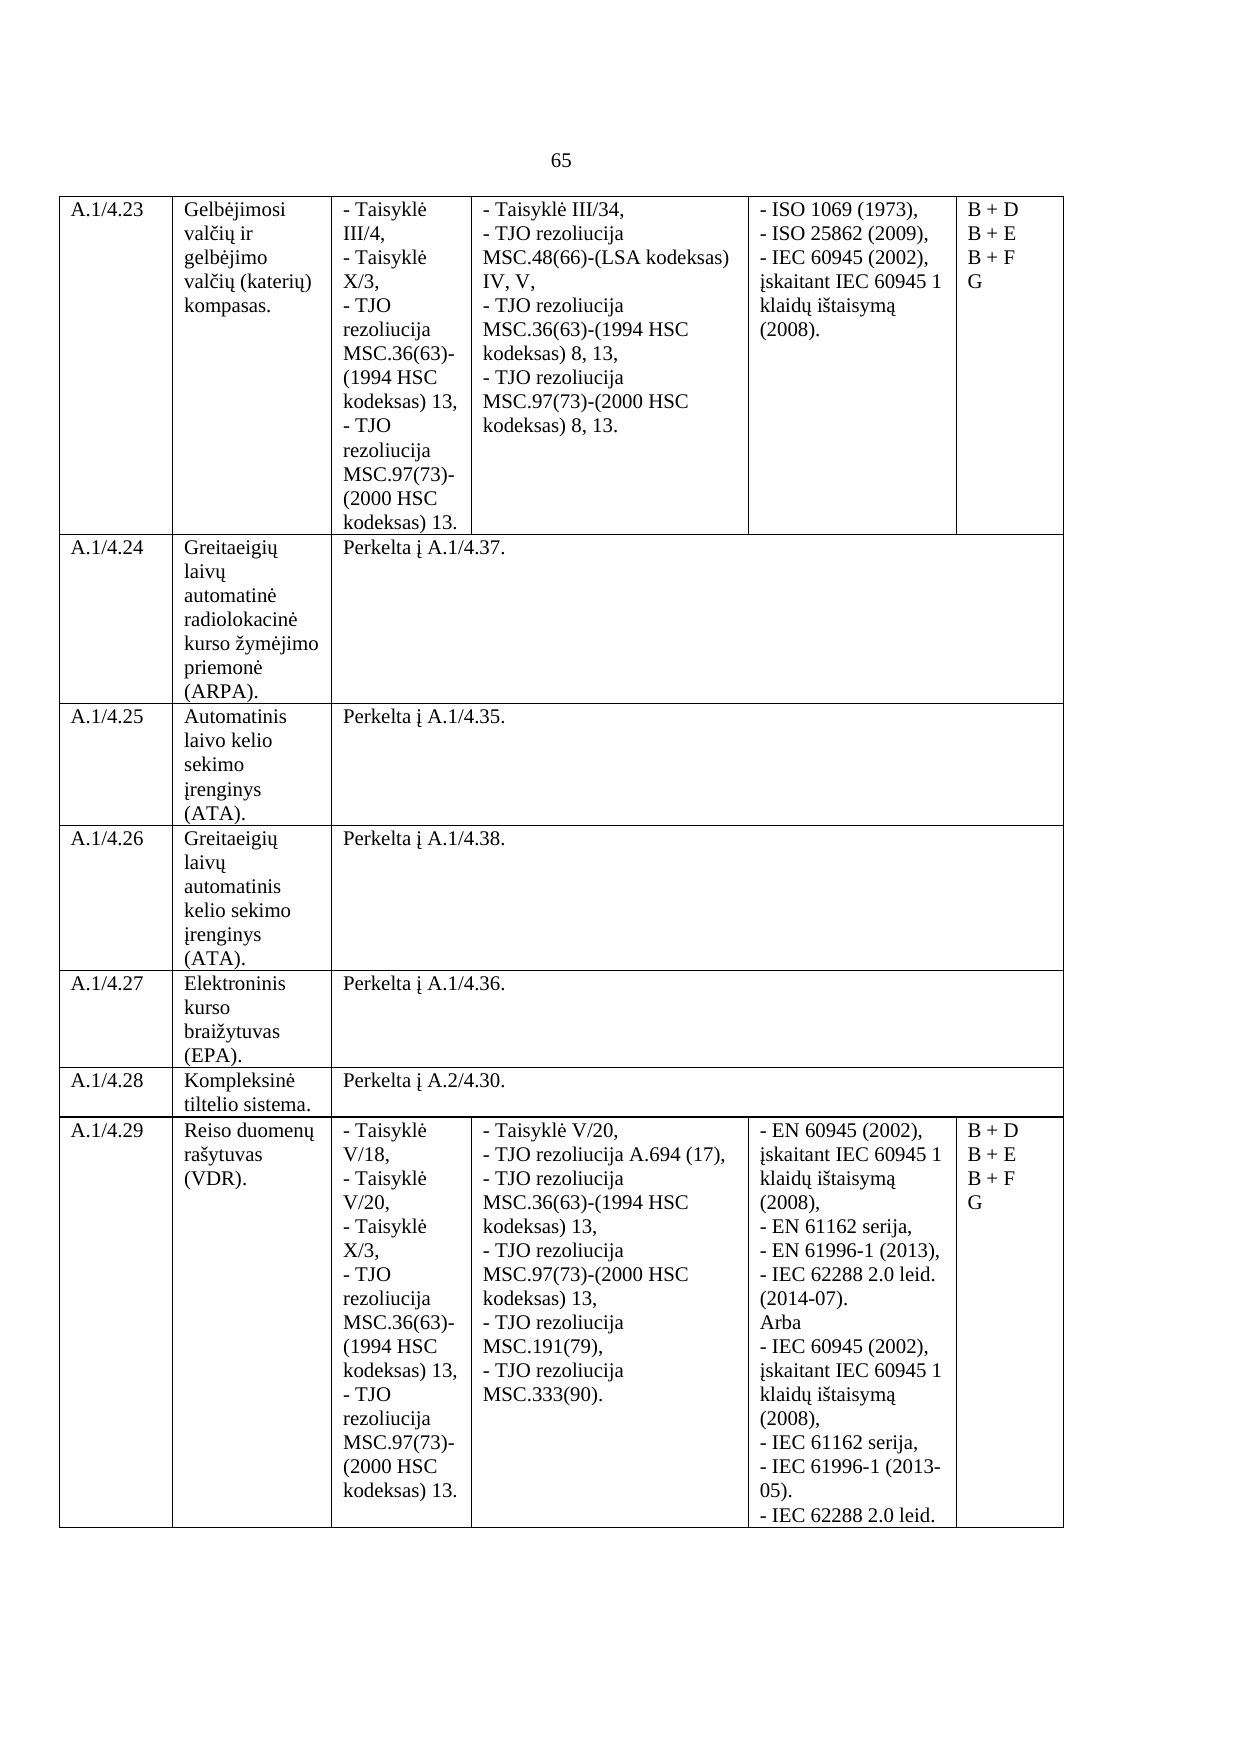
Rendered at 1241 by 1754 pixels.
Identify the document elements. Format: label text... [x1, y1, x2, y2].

table_cell A.1/4.25 [60, 704, 172, 824]
table_cell Gelbėjimosi valčių ir gelbėjimo valčių (katerių) kompasas. [173, 197, 331, 534]
table_cell A.1/4.27 [60, 971, 172, 1067]
table_cell - Taisyklė V/20, - TJO rezoliucija A.694 (17), - TJO rezoliucija MSC.36(63)-(1994 HSC kodeksas) 13, - TJO rezoliucija MSC.97(73)-(2000 HSC kodeksas) 13, - TJO rezoliucija MSC.191(79), - TJO rezoliucija MSC.333(90). [472, 1118, 748, 1527]
table_cell - Taisyklė III/34, - TJO rezoliucija MSC.48(66)-(LSA kodeksas) IV, V, - TJO rezoliucija MSC.36(63)-(1994 HSC kodeksas) 8, 13, - TJO rezoliucija MSC.97(73)-(2000 HSC kodeksas) 8, 13. [472, 197, 748, 534]
table_cell A.1/4.28 [60, 1068, 172, 1116]
table_cell Perkelta į A.1/4.35. [332, 704, 1063, 824]
table_cell A.1/4.29 [60, 1118, 172, 1527]
table_cell Elektroninis kurso braižytuvas (EPA). [173, 971, 331, 1067]
table_cell Kompleksinė tiltelio sistema. [173, 1068, 331, 1116]
table_cell Perkelta į A.1/4.38. [332, 826, 1063, 970]
table_cell Perkelta į A.1/4.36. [332, 971, 1063, 1067]
table_cell A.1/4.24 [60, 535, 172, 703]
table_cell Perkelta į A.2/4.30. [332, 1068, 1063, 1116]
table_cell Reiso duomenų rašytuvas (VDR). [173, 1118, 331, 1527]
table_cell Greitaeigių laivų automatinė radiolokacinė kurso žymėjimo priemonė (ARPA). [173, 535, 331, 703]
table_cell Automatinis laivo kelio sekimo įrenginys (ATA). [173, 704, 331, 824]
table_cell A.1/4.26 [60, 826, 172, 970]
table_cell B + D B + E B + F G [957, 197, 1063, 534]
table_cell - EN 60945 (2002), įskaitant IEC 60945 1 klaidų ištaisymą (2008), - EN 61162 serija, - EN 61996-1 (2013), - IEC 62288 2.0 leid. (2014-07). Arba - IEC 60945 (2002), įskaitant IEC 60945 1 klaidų ištaisymą (2008), - IEC 61162 serija, - IEC 61996-1 (2013-05). - IEC 62288 2.0 leid. [749, 1118, 956, 1527]
table_cell A.1/4.23 [60, 197, 172, 534]
table_cell Greitaeigių laivų automatinis kelio sekimo įrenginys (ATA). [173, 826, 331, 970]
table_cell - Taisyklė V/18, - Taisyklė V/20, - Taisyklė X/3, - TJO rezoliucija MSC.36(63)-(1994 HSC kodeksas) 13, - TJO rezoliucija MSC.97(73)-(2000 HSC kodeksas) 13. [332, 1118, 471, 1527]
table_cell - Taisyklė III/4, - Taisyklė X/3, - TJO rezoliucija MSC.36(63)-(1994 HSC kodeksas) 13, - TJO rezoliucija MSC.97(73)-(2000 HSC kodeksas) 13. [332, 197, 471, 534]
table_cell - ISO 1069 (1973), - ISO 25862 (2009), - IEC 60945 (2002), įskaitant IEC 60945 1 klaidų ištaisymą (2008). [749, 197, 956, 534]
table_cell Perkelta į A.1/4.37. [332, 535, 1063, 703]
table_cell B + D B + E B + F G [957, 1118, 1063, 1527]
